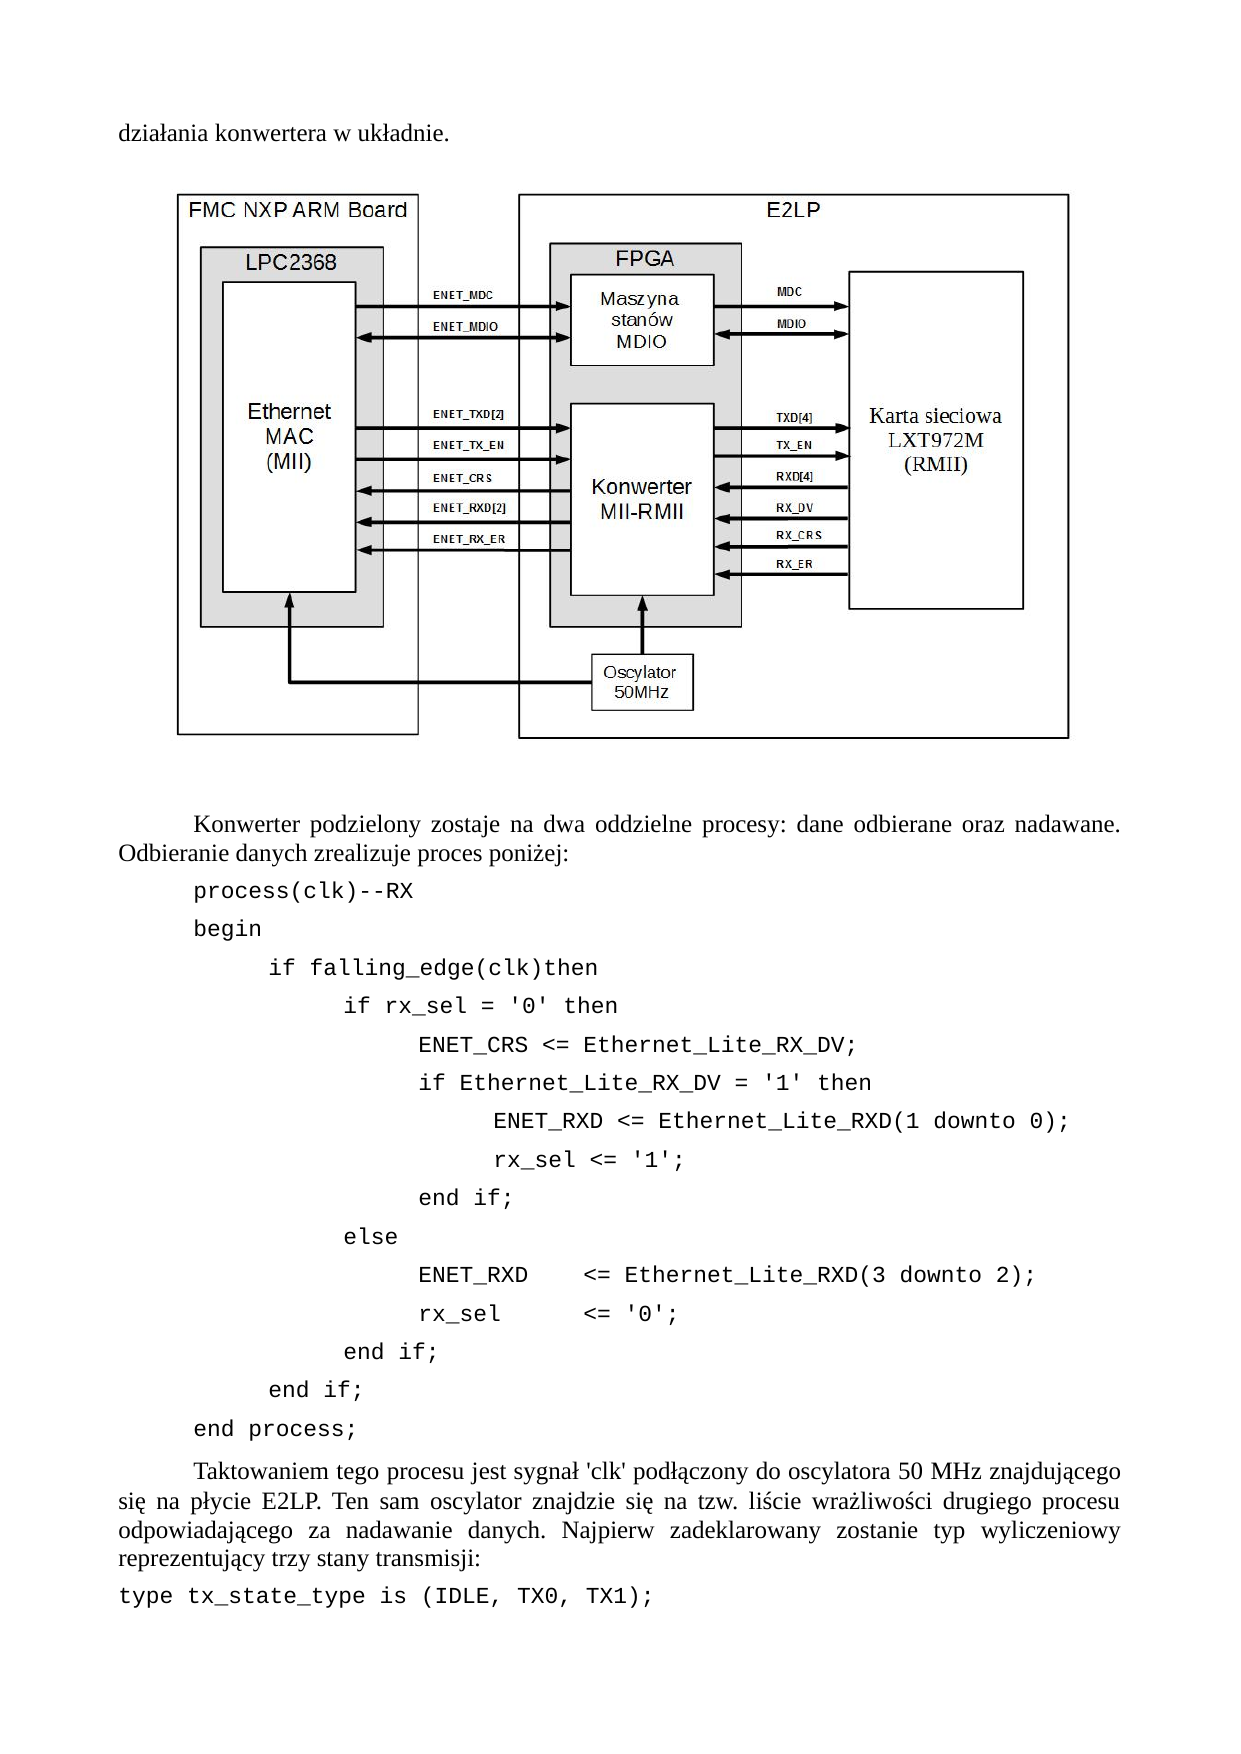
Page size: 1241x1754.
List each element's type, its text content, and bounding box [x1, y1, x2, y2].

text begin [118, 918, 1122, 943]
text Konwerter podzielony zostaje na dwa oddzielne procesy: dane odbierane oraz nadawane. Odbieranie danych zrealizuje proces poniżej: [118, 809, 1122, 867]
text end if; [118, 1187, 1122, 1213]
text ENET_RXD <= Ethernet_Lite_RXD(3 downto 2); [118, 1263, 1122, 1289]
text rx_sel <= '1'; [118, 1148, 1122, 1174]
text ENET_CRS <= Ethernet_Lite_RX_DV; [118, 1033, 1122, 1059]
text Taktowaniem tego procesu jest sygnał 'clk' podłączony do oscylatora 50 MHz znajdującego się na płycie E2LP. Ten sam oscylator znajdzie się na tzw. liście wrażliwości drugiego procesu odpowiadającego za nadawanie danych. Najpierw zadeklarowany zostanie typ wyliczeniowy reprezentujący trzy stany transmisji: [118, 1456, 1122, 1572]
text else [118, 1225, 1122, 1251]
text end if; [118, 1340, 1122, 1366]
text process(clk)--RX [118, 879, 1122, 905]
text rx_sel <= '0'; [118, 1302, 1122, 1328]
text if falling_edge(clk)then [118, 956, 1122, 982]
text type tx_state_type is (IDLE, TX0, TX1); [118, 1585, 1122, 1611]
text działania konwertera w układnie. [118, 118, 1122, 147]
picture [118, 159, 1123, 768]
text end process; [118, 1417, 1122, 1443]
text if Ethernet_Lite_RX_DV = '1' then [118, 1071, 1122, 1097]
text ENET_RXD <= Ethernet_Lite_RXD(1 downto 0); [118, 1110, 1122, 1136]
text end if; [118, 1379, 1122, 1405]
text if rx_sel = '0' then [118, 994, 1122, 1020]
